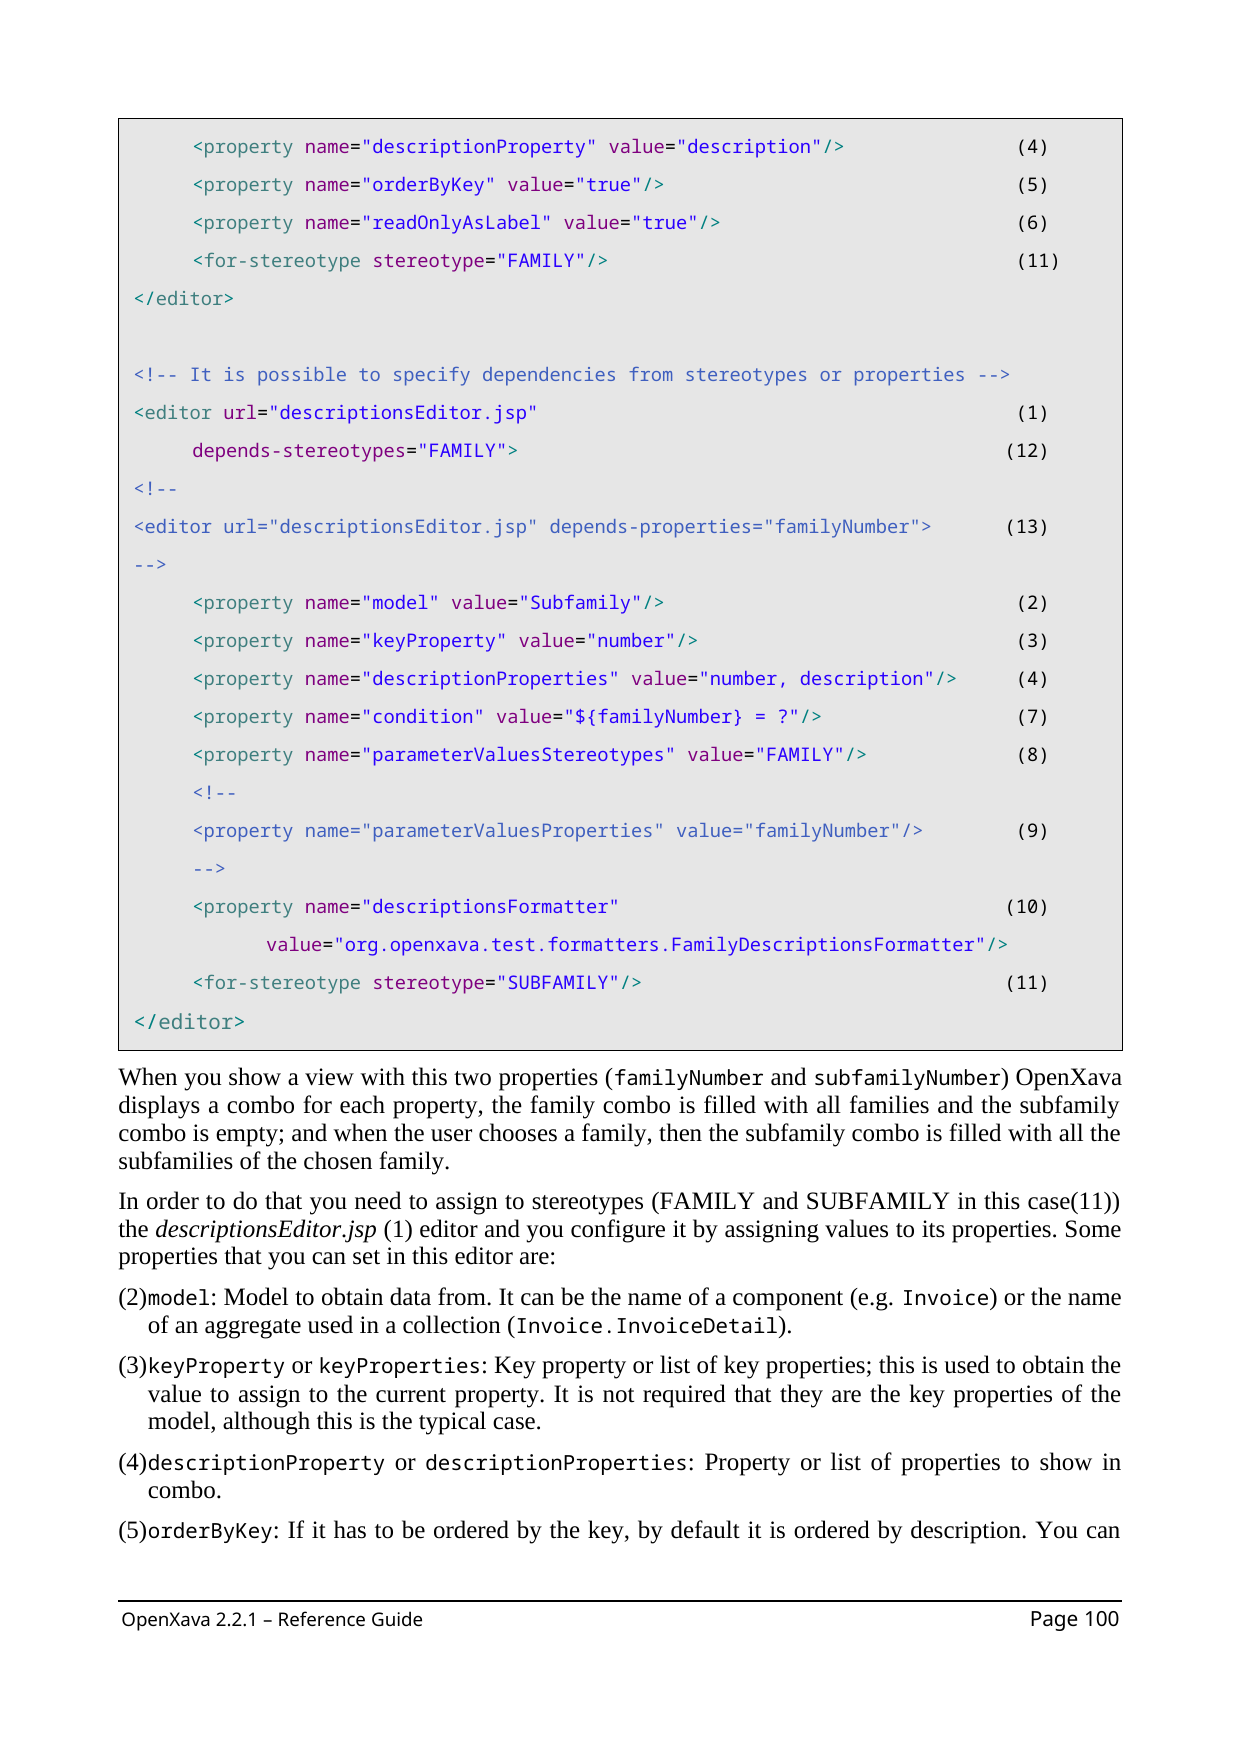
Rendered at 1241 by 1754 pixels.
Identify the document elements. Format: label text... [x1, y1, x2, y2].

text <property name="parameterValuesStereotypes" value="FAMILY"/> (8) [119, 726, 1122, 764]
text <editor url="descriptionsEditor.jsp" (1) [119, 384, 1122, 422]
list descriptionProperty or descriptionProperties: Property or list of properties to show in combo. [118, 1448, 1122, 1504]
text value="org.openxava.test.formatters.FamilyDescriptionsFormatter"/> [119, 917, 1122, 954]
text --> [119, 536, 1122, 574]
text <!-- It is possible to specify dependencies from stereotypes or properties --> [119, 346, 1122, 384]
text <property name="descriptionProperty" value="description"/> (4) [119, 119, 1122, 156]
text In order to do that you need to assign to stereotypes (FAMILY and SUBFAMILY in this case(11)) the descriptionsEditor.jsp (1) editor and you configure it by assigning values to its properties. Some properties that you can set in this editor are: [118, 1187, 1122, 1270]
text <property name="descriptionProperties" value="number, description"/> (4) [119, 650, 1122, 688]
text <property name="orderByKey" value="true"/> (5) [119, 156, 1122, 194]
text <property name="model" value="Subfamily"/> (2) [119, 574, 1122, 612]
text <property name="parameterValuesProperties" value="familyNumber"/> (9) [119, 802, 1122, 841]
text <for-stereotype stereotype="SUBFAMILY"/> (11) [119, 954, 1122, 993]
text <property name="descriptionsFormatter" (10) [119, 878, 1122, 917]
text </editor> [119, 270, 1122, 308]
text <editor url="descriptionsEditor.jsp" depends-properties="familyNumber"> (13) [119, 498, 1122, 536]
list keyProperty or keyProperties: Key property or list of key properties; this is used to obtain the value to assign to the current property. It is not required that they are the key properties of the model, although this is the typical case. [118, 1352, 1122, 1435]
text depends-stereotypes="FAMILY"> (12) [119, 422, 1122, 460]
list orderByKey: If it has to be ordered by the key, by default it is ordered by description. You can [118, 1516, 1122, 1544]
text When you show a view with this two properties (familyNumber and subfamilyNumber) OpenXava displays a combo for each property, the family combo is filled with all families and the subfamily combo is empty; and when the user chooses a family, then the subfamily combo is filled with all the subfamilies of the chosen family. [118, 1063, 1122, 1174]
list model: Model to obtain data from. It can be the name of a component (e.g. Invoice) or the name of an aggregate used in a collection (Invoice.InvoiceDetail). [118, 1283, 1122, 1339]
text </editor> [119, 993, 1122, 1050]
text --> [119, 841, 1122, 878]
text <property name="readOnlyAsLabel" value="true"/> (6) [119, 194, 1122, 232]
text <property name="condition" value="${familyNumber} = ?"/> (7) [119, 688, 1122, 726]
text <for-stereotype stereotype="FAMILY"/> (11) [119, 232, 1122, 270]
text <!-- [119, 460, 1122, 498]
text <property name="keyProperty" value="number"/> (3) [119, 612, 1122, 650]
text <!-- [119, 764, 1122, 802]
